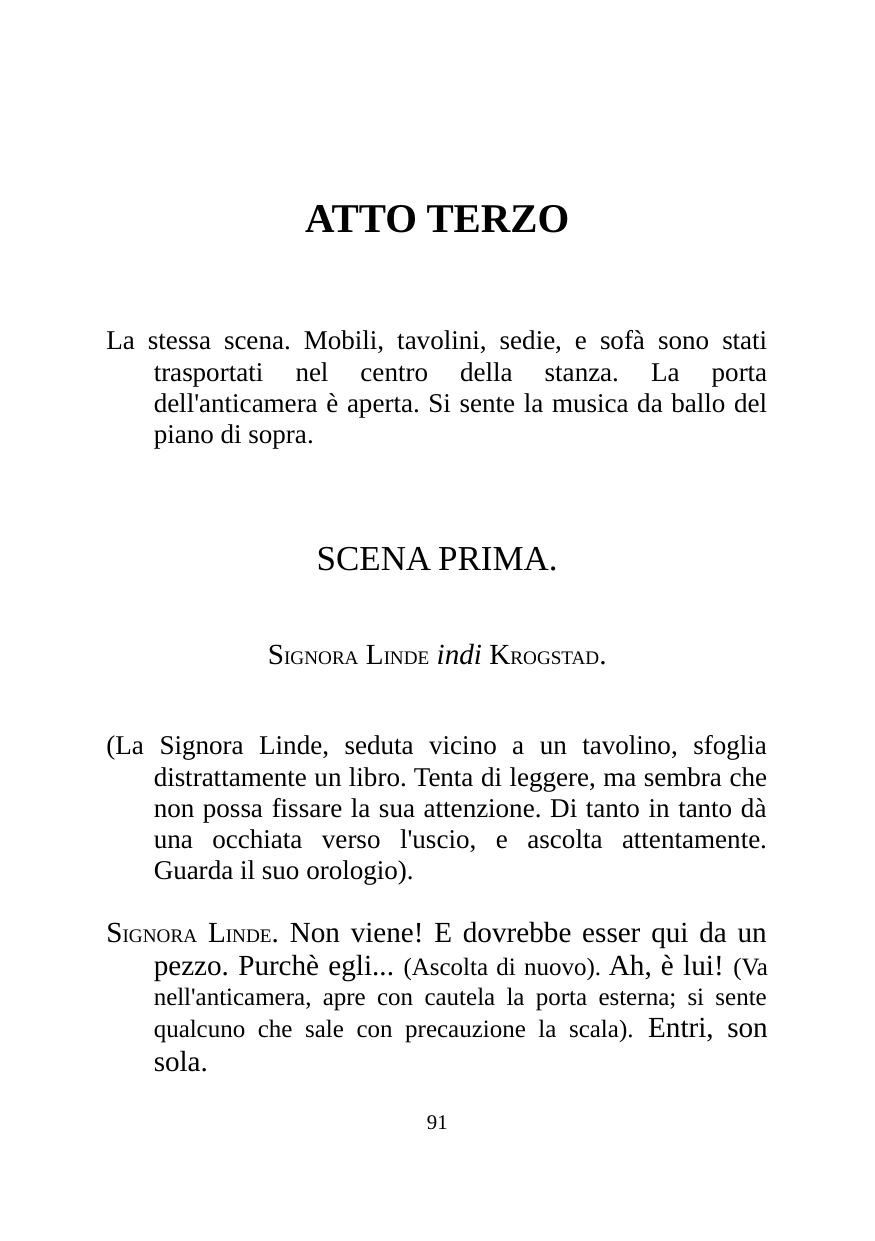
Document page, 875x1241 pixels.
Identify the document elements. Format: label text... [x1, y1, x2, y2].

text La stessa scena. Mobili, tavolini, sedie, e sofà sono stati trasportati nel centro della stanza. La porta dell'anticamera è aperta. Si sente la musica da ballo del piano di sopra. [106, 324, 768, 449]
subtitle SCENA PRIMA. [106, 538, 768, 578]
subtitle ATTO TERZO [106, 195, 768, 242]
text Signora Linde. Non viene! E dovrebbe esser qui da un pezzo. Purchè egli... (Ascolta di nuovo). Ah, è lui! (Va nell'anticamera, apre con cautela la porta esterna; si sente qualcuno che sale con precauzione la scala). Entri, son sola. [106, 915, 768, 1078]
text (La Signora Linde, seduta vicino a un tavolino, sfoglia distrattamente un libro. Tenta di leggere, ma sembra che non possa fissare la sua attenzione. Di tanto in tanto dà una occhiata verso l'uscio, e ascolta attentamente. Guarda il suo orologio). [106, 729, 768, 885]
text Signora Linde indi Krogstad. [106, 637, 768, 670]
